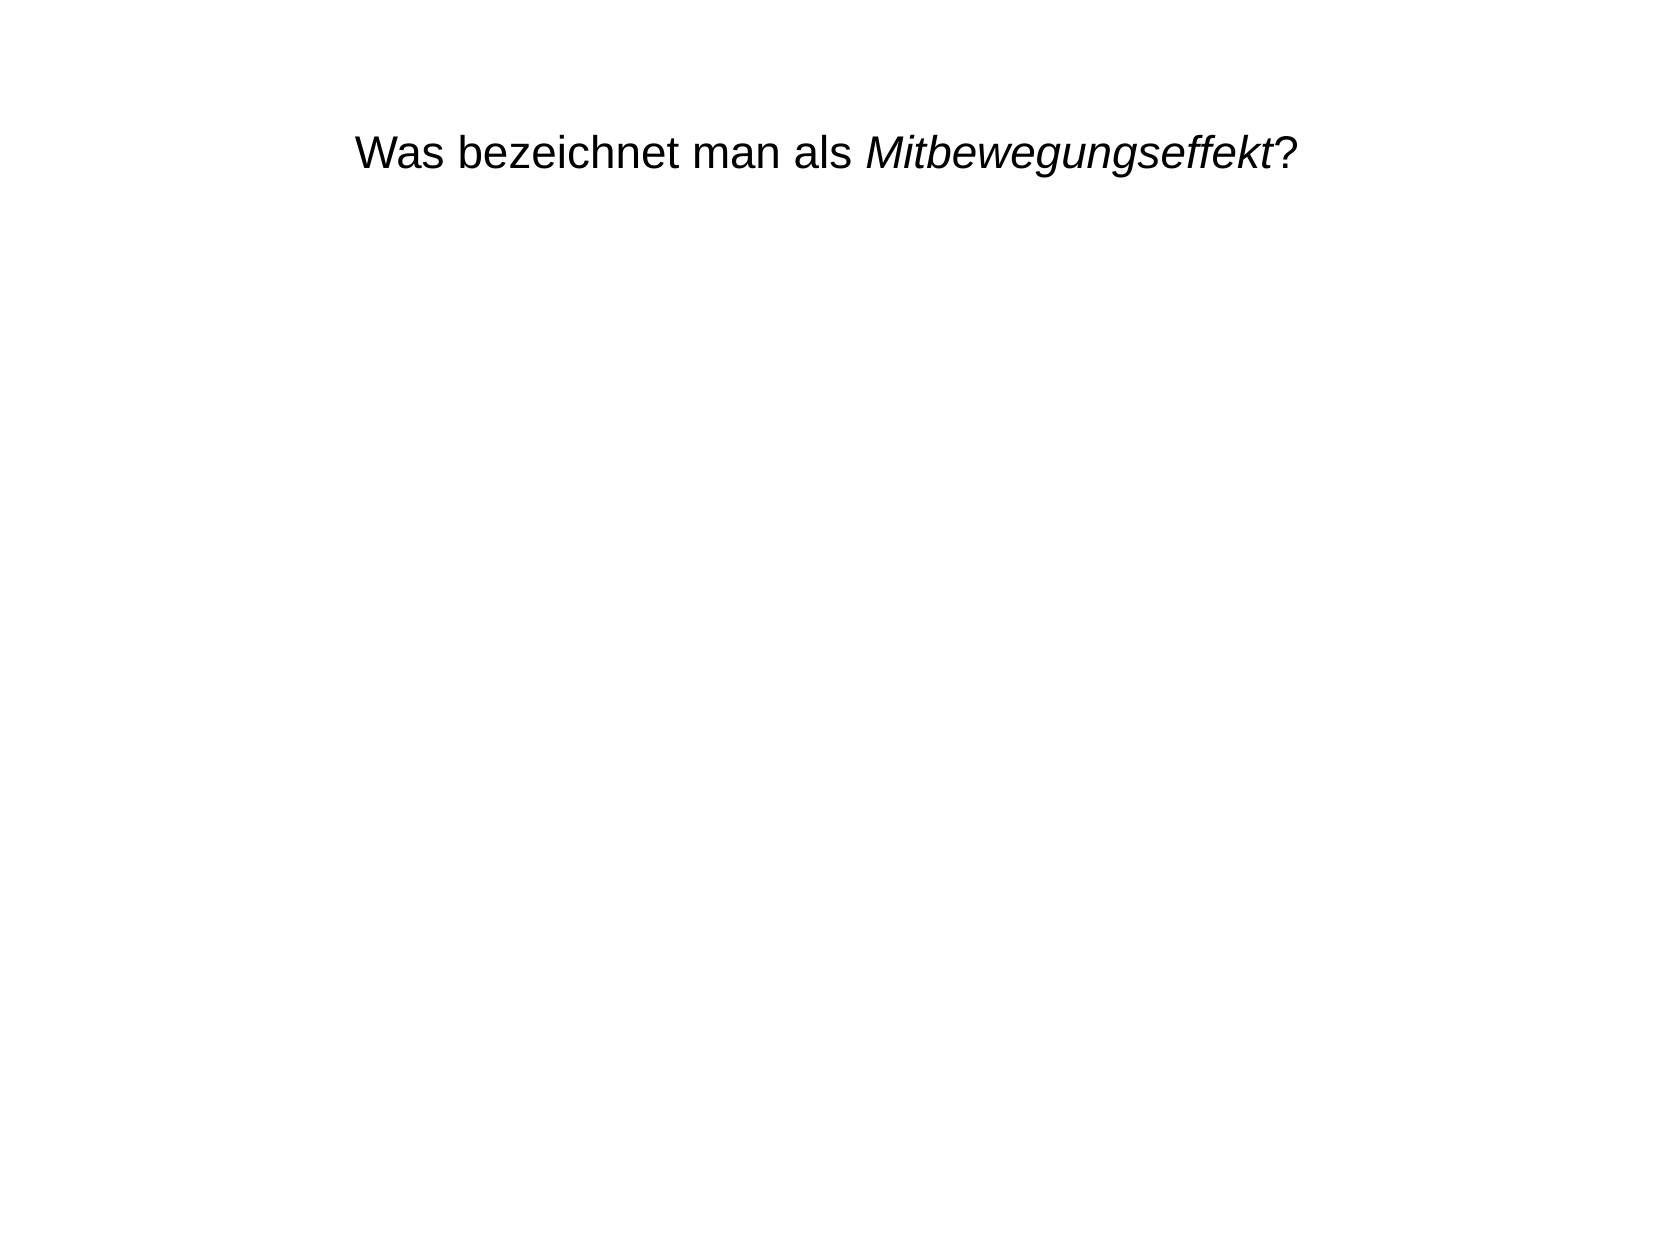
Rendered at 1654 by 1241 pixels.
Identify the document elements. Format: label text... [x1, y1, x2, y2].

title Was bezeichnet man als Mitbewegungseffekt? [82, 49, 1571, 257]
